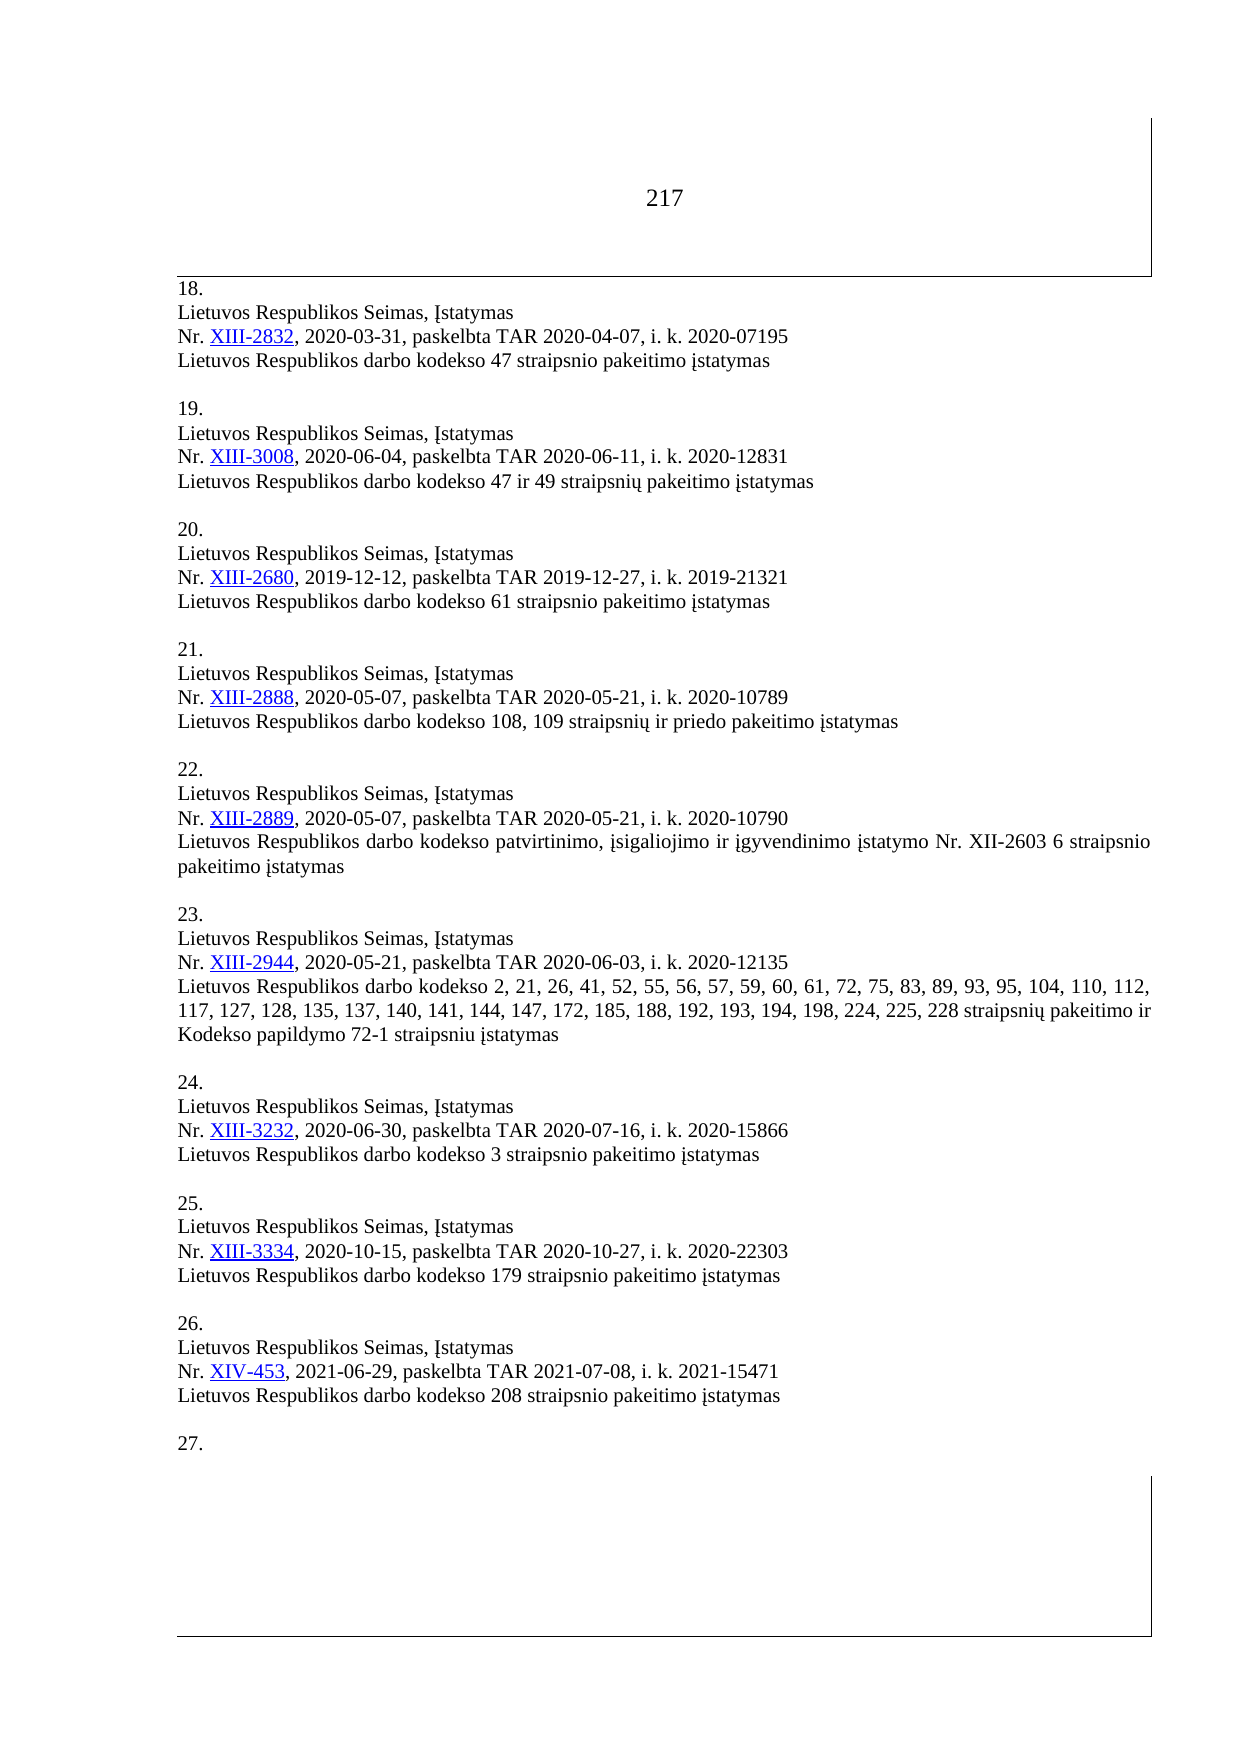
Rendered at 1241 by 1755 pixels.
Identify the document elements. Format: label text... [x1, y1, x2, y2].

text Lietuvos Respublikos Seimas, Įstatymas [177, 781, 1152, 805]
text Nr. XIII-2680, 2019-12-12, paskelbta TAR 2019-12-27, i. k. 2019-21321 [177, 565, 1152, 589]
text 26. [177, 1311, 1152, 1335]
text 21. [177, 637, 1152, 661]
text 20. [177, 517, 1152, 541]
text Nr. XIII-2944, 2020-05-21, paskelbta TAR 2020-06-03, i. k. 2020-12135 [177, 950, 1152, 974]
text 27. [177, 1431, 1152, 1455]
text Lietuvos Respublikos Seimas, Įstatymas [177, 926, 1152, 950]
text Lietuvos Respublikos Seimas, Įstatymas [177, 1214, 1152, 1238]
text 22. [177, 757, 1152, 781]
text 18. [177, 276, 1152, 300]
text Lietuvos Respublikos Seimas, Įstatymas [177, 420, 1152, 444]
text Lietuvos Respublikos darbo kodekso patvirtinimo, įsigaliojimo ir įgyvendinimo įstatymo Nr. XII-2603 6 straipsnio pakeitimo įstatymas [177, 829, 1152, 878]
text Lietuvos Respublikos darbo kodekso 208 straipsnio pakeitimo įstatymas [177, 1383, 1152, 1407]
text Lietuvos Respublikos darbo kodekso 2, 21, 26, 41, 52, 55, 56, 57, 59, 60, 61, 72, 75, 83, 89, 93, 95, 104, 110, 112, 117, 127, 128, 135, 137, 140, 141, 144, 147, 172, 185, 188, 192, 193, 194, 198, 224, 225, 228 straipsnių pakeitimo ir Kodekso papildymo 72-1 straipsniu įstatymas [177, 974, 1152, 1046]
text Nr. XIII-2888, 2020-05-07, paskelbta TAR 2020-05-21, i. k. 2020-10789 [177, 685, 1152, 709]
text Nr. XIII-3008, 2020-06-04, paskelbta TAR 2020-06-11, i. k. 2020-12831 [177, 444, 1152, 468]
text Nr. XIII-3232, 2020-06-30, paskelbta TAR 2020-07-16, i. k. 2020-15866 [177, 1118, 1152, 1142]
text Lietuvos Respublikos Seimas, Įstatymas [177, 541, 1152, 565]
text Lietuvos Respublikos darbo kodekso 179 straipsnio pakeitimo įstatymas [177, 1263, 1152, 1287]
text Lietuvos Respublikos darbo kodekso 108, 109 straipsnių ir priedo pakeitimo įstatymas [177, 709, 1152, 733]
text Lietuvos Respublikos darbo kodekso 47 straipsnio pakeitimo įstatymas [177, 348, 1152, 372]
text 19. [177, 396, 1152, 420]
text Nr. XIII-2832, 2020-03-31, paskelbta TAR 2020-04-07, i. k. 2020-07195 [177, 324, 1152, 348]
text Lietuvos Respublikos darbo kodekso 3 straipsnio pakeitimo įstatymas [177, 1142, 1152, 1166]
text Lietuvos Respublikos Seimas, Įstatymas [177, 300, 1152, 324]
text 24. [177, 1070, 1152, 1094]
text Lietuvos Respublikos Seimas, Įstatymas [177, 1094, 1152, 1118]
text Lietuvos Respublikos darbo kodekso 47 ir 49 straipsnių pakeitimo įstatymas [177, 468, 1152, 493]
text Nr. XIV-453, 2021-06-29, paskelbta TAR 2021-07-08, i. k. 2021-15471 [177, 1359, 1152, 1383]
text Nr. XIII-3334, 2020-10-15, paskelbta TAR 2020-10-27, i. k. 2020-22303 [177, 1238, 1152, 1263]
text Lietuvos Respublikos Seimas, Įstatymas [177, 661, 1152, 685]
text 25. [177, 1190, 1152, 1214]
text 23. [177, 902, 1152, 926]
text Lietuvos Respublikos darbo kodekso 61 straipsnio pakeitimo įstatymas [177, 589, 1152, 613]
text Nr. XIII-2889, 2020-05-07, paskelbta TAR 2020-05-21, i. k. 2020-10790 [177, 805, 1152, 829]
text Lietuvos Respublikos Seimas, Įstatymas [177, 1335, 1152, 1359]
